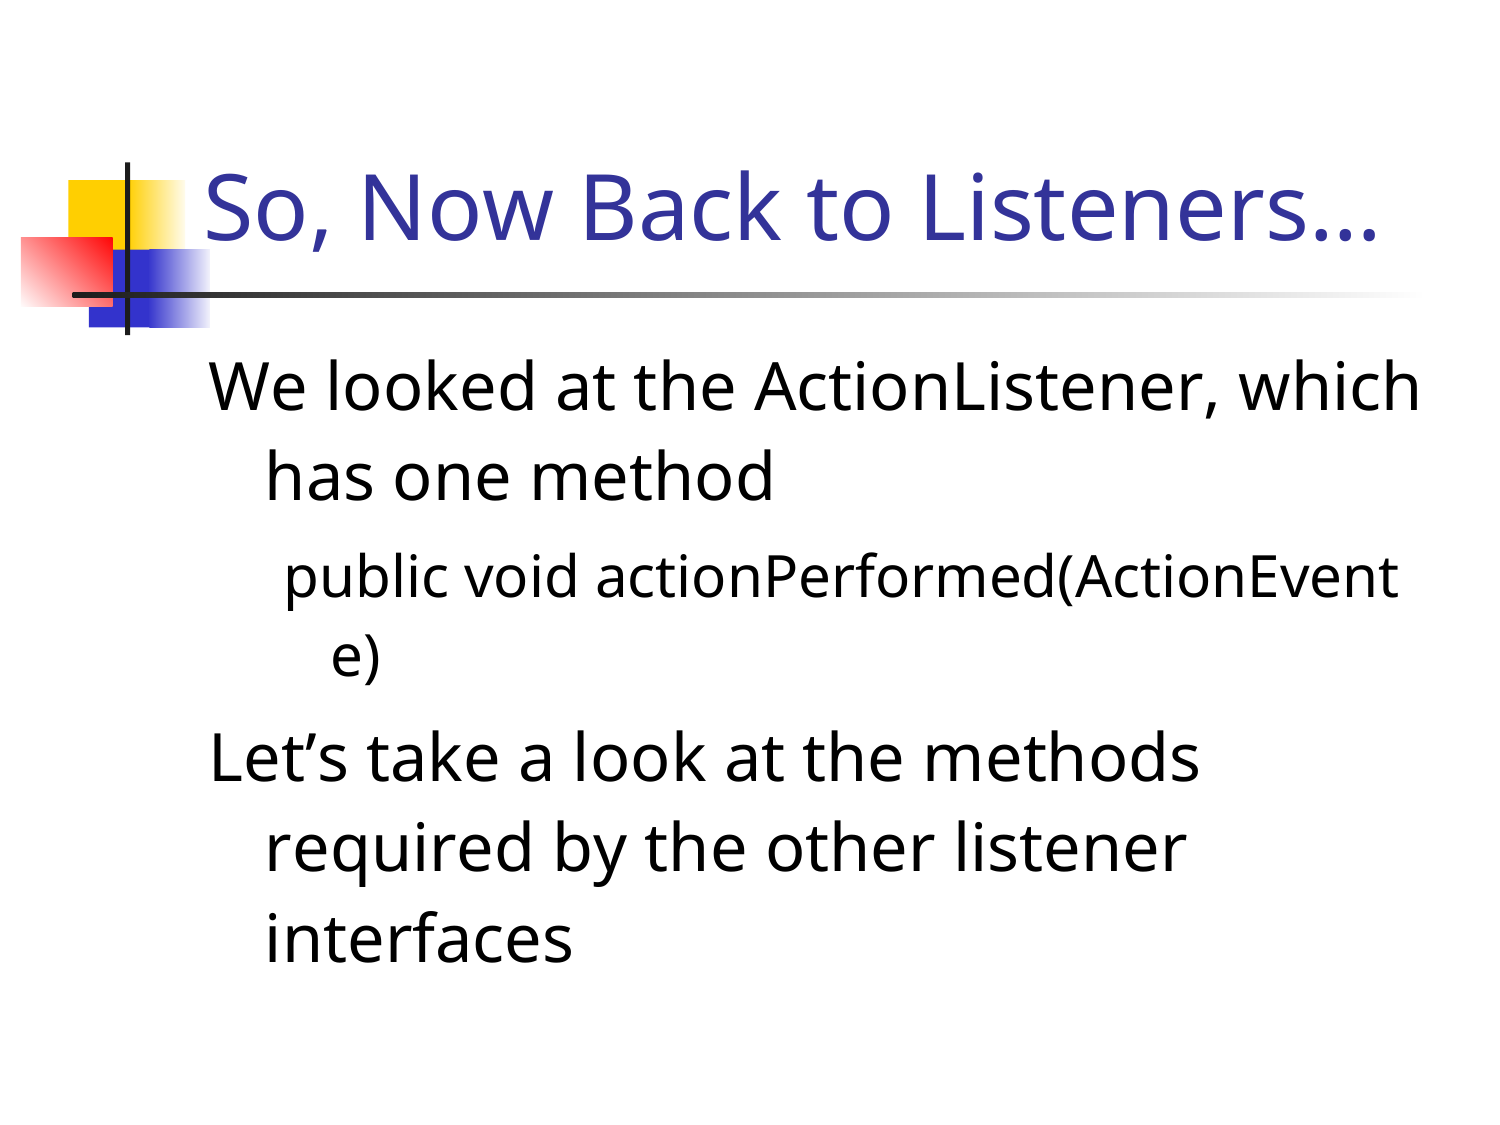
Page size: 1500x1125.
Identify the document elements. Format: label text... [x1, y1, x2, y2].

list We looked at the ActionListener, which has one method public void actionPerformed(ActionEvent e) Let’s take a look at the methods required by the other listener interfaces [193, 331, 1469, 1007]
title So, Now Back to Listeners… [188, 35, 1468, 276]
